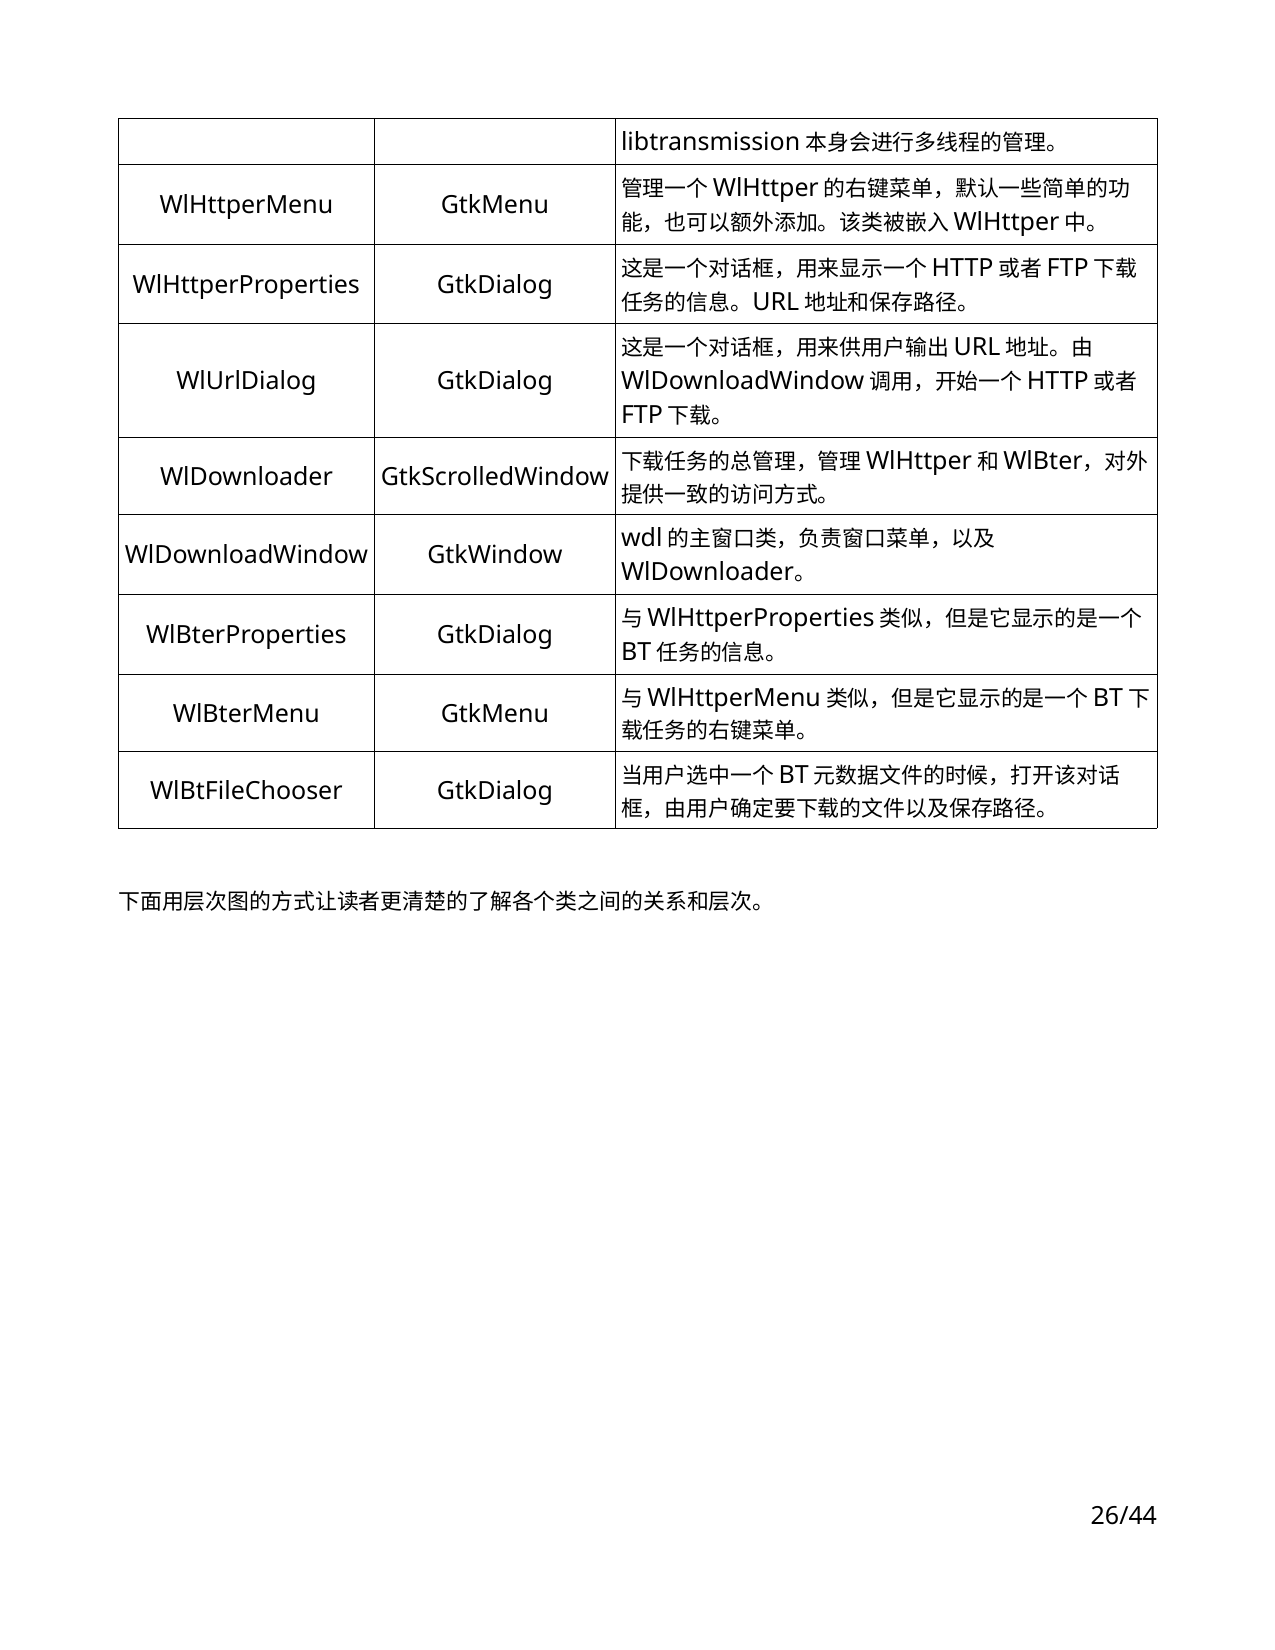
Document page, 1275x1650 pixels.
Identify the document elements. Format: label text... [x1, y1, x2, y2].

table_cell 与WlHttperMenu类似，但是它显示的是一个BT下载任务的右键菜单。 [616, 675, 1157, 751]
table_cell WlBterMenu [119, 675, 374, 751]
table_cell wdl的主窗口类，负责窗口菜单，以及WlDownloader。 [616, 515, 1157, 594]
table_cell WlDownloader [119, 438, 374, 514]
table_cell GtkMenu [375, 675, 615, 751]
table_cell GtkDialog [375, 245, 615, 323]
table_cell GtkDialog [375, 595, 615, 673]
table_cell WlUrlDialog [119, 324, 374, 437]
table_cell GtkDialog [375, 324, 615, 437]
table_cell [119, 119, 374, 164]
table_cell 这是一个对话框，用来供用户输出URL地址。由WlDownloadWindow调用，开始一个HTTP或者FTP下载。 [616, 324, 1157, 437]
table_cell GtkScrolledWindow [375, 438, 615, 514]
table_cell 与WlHttperProperties类似，但是它显示的是一个BT任务的信息。 [616, 595, 1157, 673]
table_cell GtkWindow [375, 515, 615, 594]
table_cell [375, 119, 615, 164]
table_cell GtkDialog [375, 752, 615, 828]
table_cell WlHttperProperties [119, 245, 374, 323]
table_cell 下载任务的总管理，管理WlHttper和WlBter，对外提供一致的访问方式。 [616, 438, 1157, 514]
table_cell WlBtFileChooser [119, 752, 374, 828]
table_cell WlBterProperties [119, 595, 374, 673]
text 下面用层次图的方式让读者更清楚的了解各个类之间的关系和层次。 [118, 884, 1157, 915]
table_cell libtransmission本身会进行多线程的管理。 [616, 119, 1157, 164]
table_cell 这是一个对话框，用来显示一个HTTP或者FTP下载任务的信息。URL地址和保存路径。 [616, 245, 1157, 323]
table_cell 当用户选中一个BT元数据文件的时候，打开该对话框，由用户确定要下载的文件以及保存路径。 [616, 752, 1157, 828]
table_cell GtkMenu [375, 165, 615, 243]
table_cell WlDownloadWindow [119, 515, 374, 594]
table_cell WlHttperMenu [119, 165, 374, 243]
table_cell 管理一个WlHttper的右键菜单，默认一些简单的功能，也可以额外添加。该类被嵌入WlHttper中。 [616, 165, 1157, 243]
